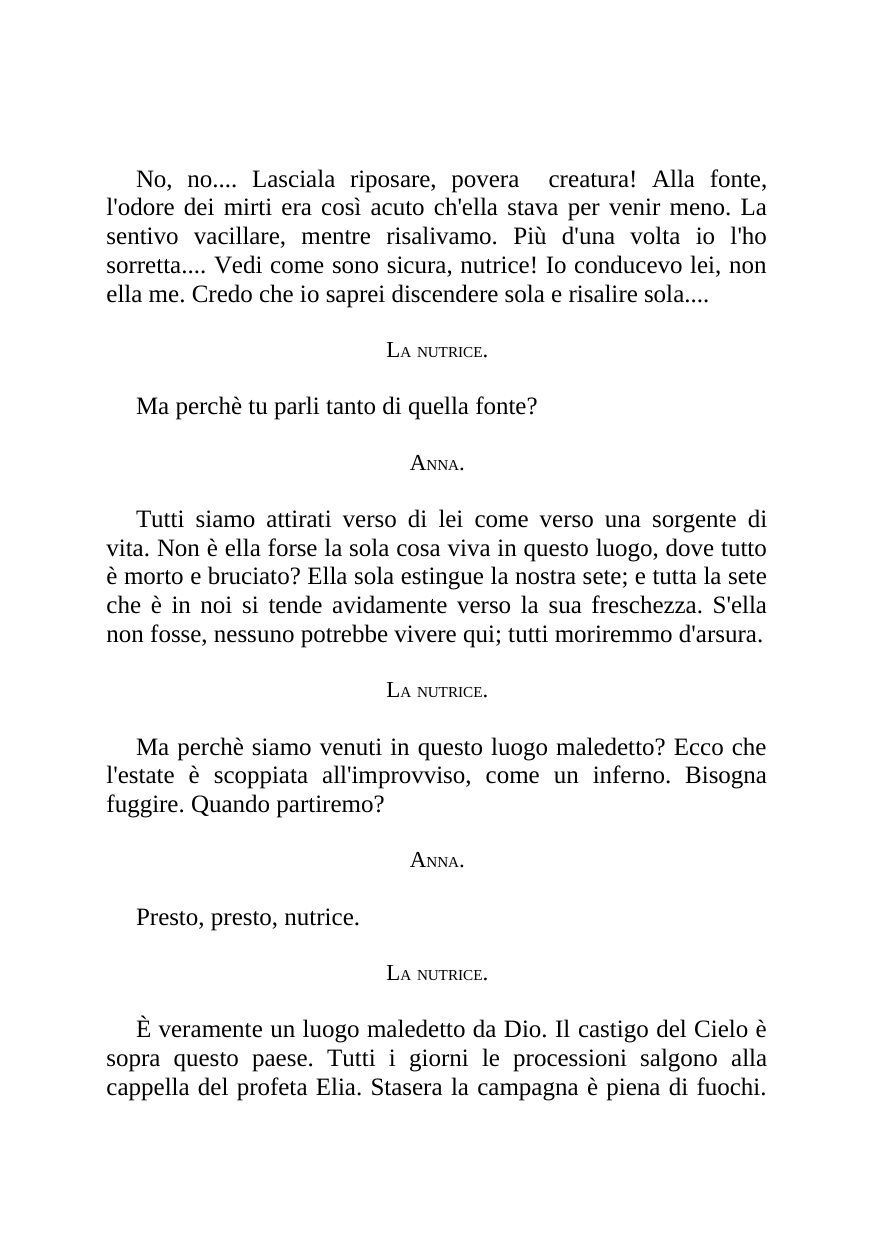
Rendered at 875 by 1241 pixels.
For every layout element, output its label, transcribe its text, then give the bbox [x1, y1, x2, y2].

text È veramente un luogo maledetto da Dio. Il castigo del Cielo è sopra questo paese. Tutti i giorni le processioni salgono alla cappella del profeta Elia. Stasera la campagna è piena di fuochi. [106, 1014, 768, 1101]
text No, no.... Lasciala riposare, povera creatura! Alla fonte, l'odore dei mirti era così acuto ch'ella stava per venir meno. La sentivo vacillare, mentre risalivamo. Più d'una volta io l'ho sorretta.... Vedi come sono sicura, nutrice! Io conducevo lei, non ella me. Credo che io saprei discendere sola e risalire sola.... [106, 164, 768, 307]
text La nutrice. [106, 336, 768, 363]
text Anna. [106, 847, 768, 873]
text Ma perchè tu parli tanto di quella fonte? [106, 391, 768, 420]
text La nutrice. [106, 676, 768, 703]
text Presto, presto, nutrice. [106, 902, 768, 930]
text Tutti siamo attirati verso di lei come verso una sorgente di vita. Non è ella forse la sola cosa viva in questo luogo, dove tutto è morto e bruciato? Ella sola estingue la nostra sete; e tutta la sete che è in noi si tende avidamente verso la sua freschezza. S'ella non fosse, nessuno potrebbe vivere qui; tutti moriremmo d'arsura. [106, 504, 768, 648]
text La nutrice. [106, 959, 768, 986]
text Ma perchè siamo venuti in questo luogo maledetto? Ecco che l'estate è scoppiata all'improvviso, come un inferno. Bisogna fuggire. Quando partiremo? [106, 732, 768, 818]
text Anna. [106, 449, 768, 475]
